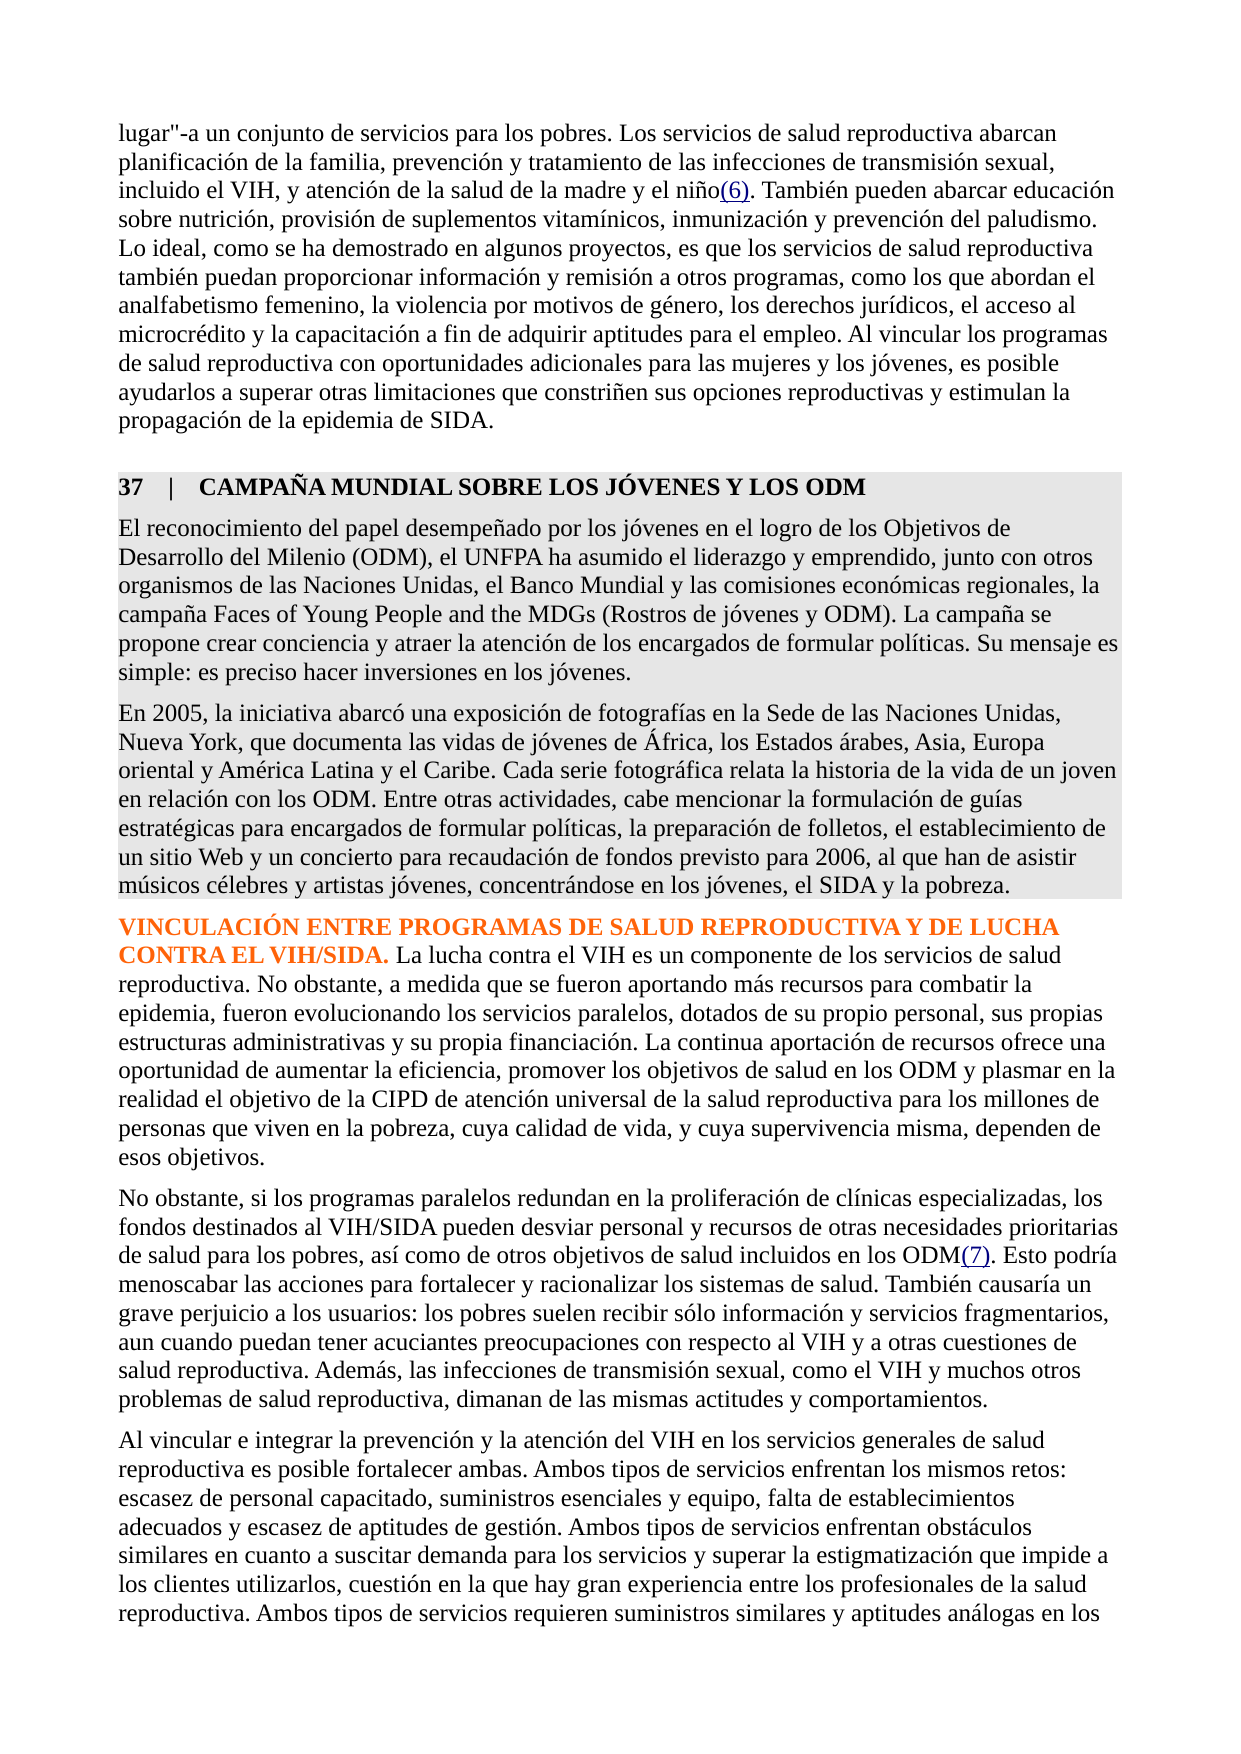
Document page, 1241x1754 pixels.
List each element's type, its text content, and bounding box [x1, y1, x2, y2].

text En 2005, la iniciativa abarcó una exposición de fotografías en la Sede de las Naciones Unidas, Nueva York, que documenta las vidas de jóvenes de África, los Estados árabes, Asia, Europa oriental y América Latina y el Caribe. Cada serie fotográfica relata la historia de la vida de un joven en relación con los ODM. Entre otras actividades, cabe mencionar la formulación de guías estratégicas para encargados de formular políticas, la preparación de folletos, el establecimiento de un sitio Web y un concierto para recaudación de fondos previsto para 2006, al que han de asistir músicos célebres y artistas jóvenes, concentrándose en los jóvenes, el SIDA y la pobreza. [118, 698, 1122, 899]
text El reconocimiento del papel desempeñado por los jóvenes en el logro de los Objetivos de Desarrollo del Milenio (ODM), el UNFPA ha asumido el liderazgo y emprendido, junto con otros organismos de las Naciones Unidas, el Banco Mundial y las comisiones económicas regionales, la campaña Faces of Young People and the MDGs (Rostros de jóvenes y ODM). La campaña se propone crear conciencia y atraer la atención de los encargados de formular políticas. Su mensaje es simple: es preciso hacer inversiones en los jóvenes. [118, 513, 1122, 686]
text No obstante, si los programas paralelos redundan en la proliferación de clínicas especializadas, los fondos destinados al VIH/SIDA pueden desviar personal y recursos de otras necesidades prioritarias de salud para los pobres, así como de otros objetivos de salud incluidos en los ODM(7). Esto podría menoscabar las acciones para fortalecer y racionalizar los sistemas de salud. También causaría un grave perjuicio a los usuarios: los pobres suelen recibir sólo información y servicios fragmentarios, aun cuando puedan tener acuciantes preocupaciones con respecto al VIH y a otras cuestiones de salud reproductiva. Además, las infecciones de transmisión sexual, como el VIH y muchos otros problemas de salud reproductiva, dimanan de las mismas actitudes y comportamientos. [118, 1183, 1122, 1413]
text lugar"-a un conjunto de servicios para los pobres. Los servicios de salud reproductiva abarcan planificación de la familia, prevención y tratamiento de las infecciones de transmisión sexual, incluido el VIH, y atención de la salud de la madre y el niño(6). También pueden abarcar educación sobre nutrición, provisión de suplementos vitamínicos, inmunización y prevención del paludismo. Lo ideal, como se ha demostrado en algunos proyectos, es que los servicios de salud reproductiva también puedan proporcionar información y remisión a otros programas, como los que abordan el analfabetismo femenino, la violencia por motivos de género, los derechos jurídicos, el acceso al microcrédito y la capacitación a fin de adquirir aptitudes para el empleo. Al vincular los programas de salud reproductiva con oportunidades adicionales para las mujeres y los jóvenes, es posible ayudarlos a superar otras limitaciones que constriñen sus opciones reproductivas y estimulan la propagación de la epidemia de SIDA. [118, 118, 1122, 434]
subtitle 37 | CAMPAÑA MUNDIAL SOBRE LOS JÓVENES Y LOS ODM [118, 472, 1122, 501]
text VINCULACIÓN ENTRE PROGRAMAS DE SALUD REPRODUCTIVA Y DE LUCHA CONTRA EL VIH/SIDA. La lucha contra el VIH es un componente de los servicios de salud reproductiva. No obstante, a medida que se fueron aportando más recursos para combatir la epidemia, fueron evolucionando los servicios paralelos, dotados de su propio personal, sus propias estructuras administrativas y su propia financiación. La continua aportación de recursos ofrece una oportunidad de aumentar la eficiencia, promover los objetivos de salud en los ODM y plasmar en la realidad el objetivo de la CIPD de atención universal de la salud reproductiva para los millones de personas que viven en la pobreza, cuya calidad de vida, y cuya supervivencia misma, dependen de esos objetivos. [118, 912, 1122, 1171]
text Al vincular e integrar la prevención y la atención del VIH en los servicios generales de salud reproductiva es posible fortalecer ambas. Ambos tipos de servicios enfrentan los mismos retos: escasez de personal capacitado, suministros esenciales y equipo, falta de establecimientos adecuados y escasez de aptitudes de gestión. Ambos tipos de servicios enfrentan obstáculos similares en cuanto a suscitar demanda para los servicios y superar la estigmatización que impide a los clientes utilizarlos, cuestión en la que hay gran experiencia entre los profesionales de la salud reproductiva. Ambos tipos de servicios requieren suministros similares y aptitudes análogas en los [118, 1426, 1122, 1627]
